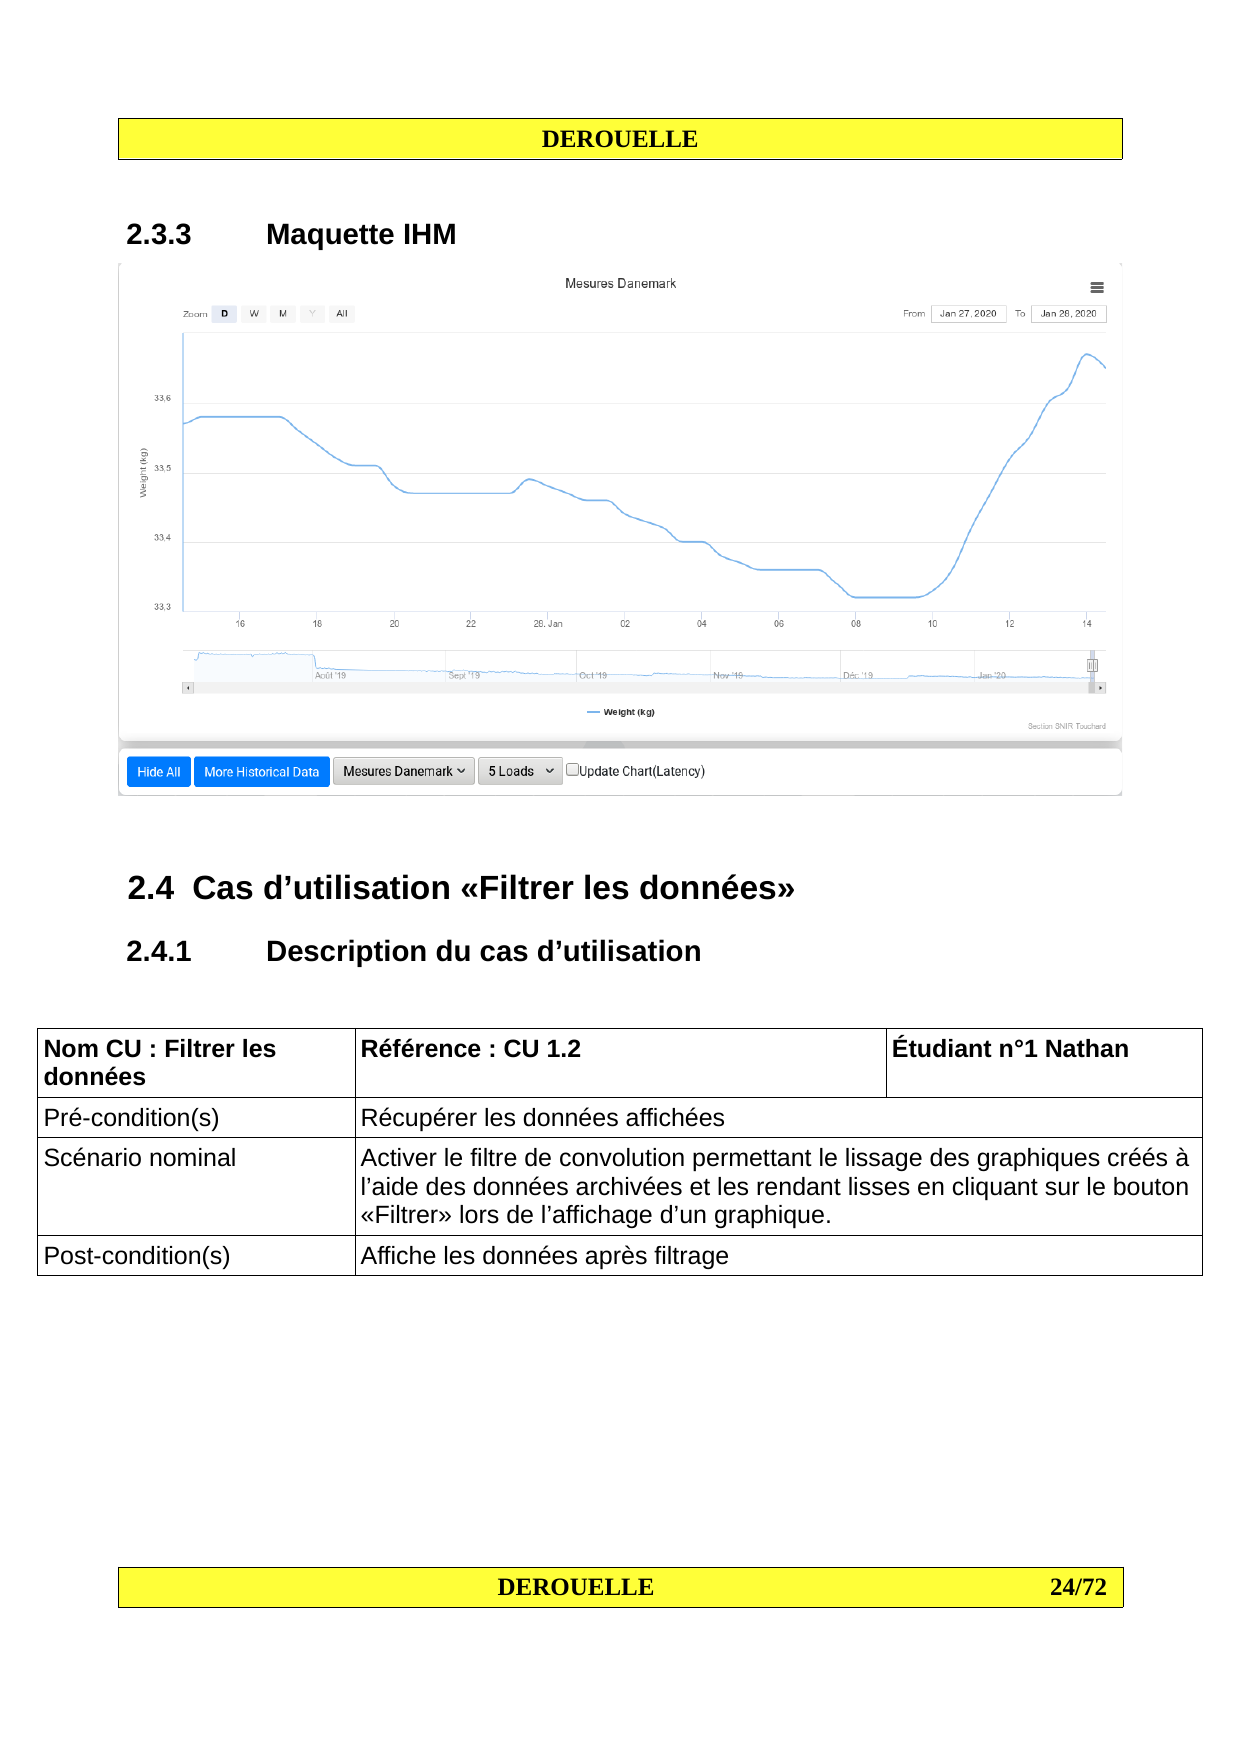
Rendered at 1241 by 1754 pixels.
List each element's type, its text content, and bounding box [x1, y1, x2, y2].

table_cell Post-condition(s) [38, 1236, 355, 1275]
subtitle Cas d’utilisation «Filtrer les données» [118, 868, 1122, 907]
picture [118, 263, 1123, 796]
table_cell Activer le filtre de convolution permettant le lissage des graphiques créés à l’aide des données archivées et les rendant lisses en cliquant sur le bouton «Filtrer» lors de l’affichage d’un graphique. [356, 1138, 1202, 1235]
table_header Étudiant n°1 Nathan [887, 1029, 1202, 1097]
subtitle Description du cas d’utilisation [118, 934, 1122, 968]
table_cell Pré-condition(s) [38, 1098, 355, 1137]
table_header Nom CU : Filtrer les données [38, 1029, 355, 1097]
table_cell Scénario nominal [38, 1138, 355, 1235]
table_header Référence : CU 1.2 [356, 1029, 886, 1097]
table_cell Récupérer les données affichées [356, 1098, 1202, 1137]
subtitle Maquette IHM [118, 217, 1122, 251]
table_cell Affiche les données après filtrage [356, 1236, 1202, 1275]
